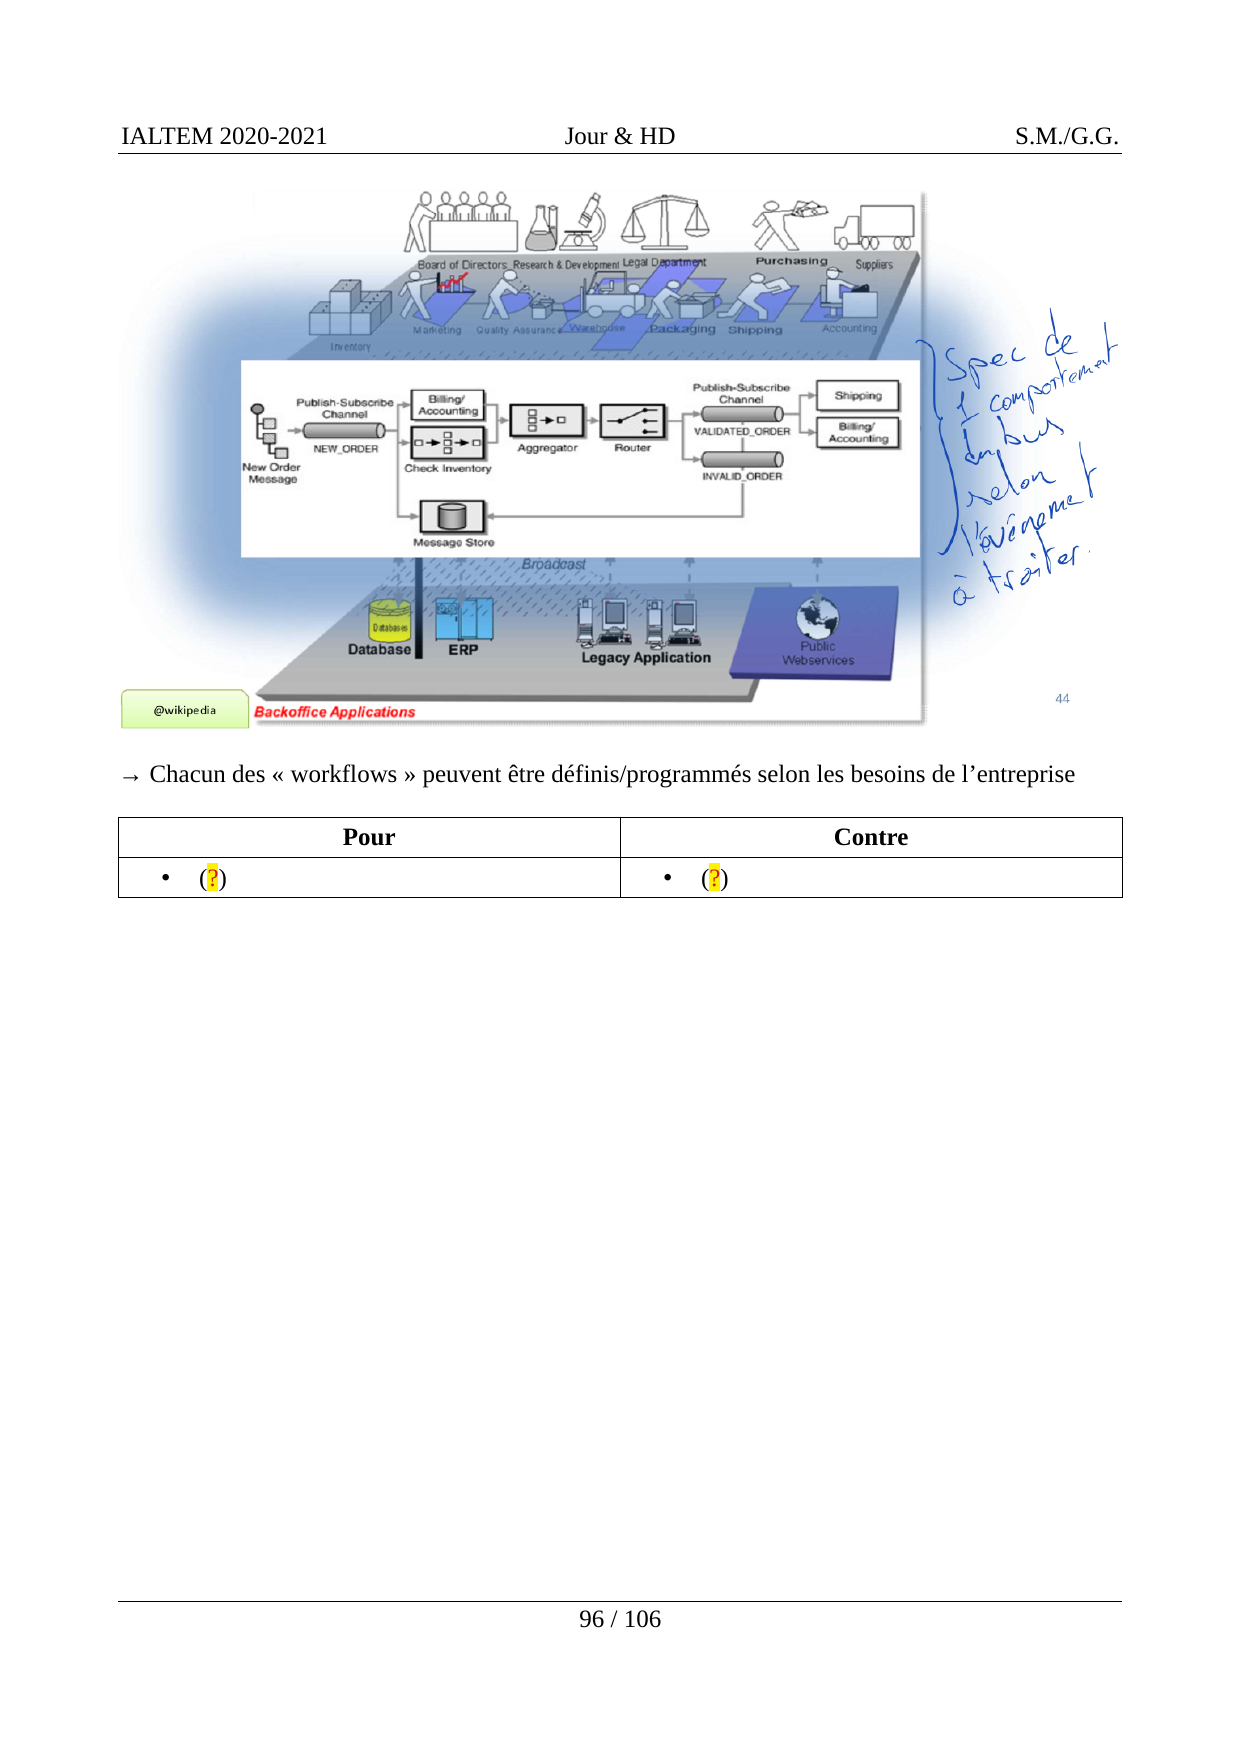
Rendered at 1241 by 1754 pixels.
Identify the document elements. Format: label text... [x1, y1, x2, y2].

table_header Pour [119, 818, 620, 857]
table_cell (?) [621, 858, 1122, 897]
text → Chacun des « workflows » peuvent être définis/programmés selon les besoins de l’entreprise [118, 759, 1122, 788]
table_header Contre [621, 818, 1122, 857]
picture [118, 182, 1123, 731]
table_cell (?) [119, 858, 620, 897]
